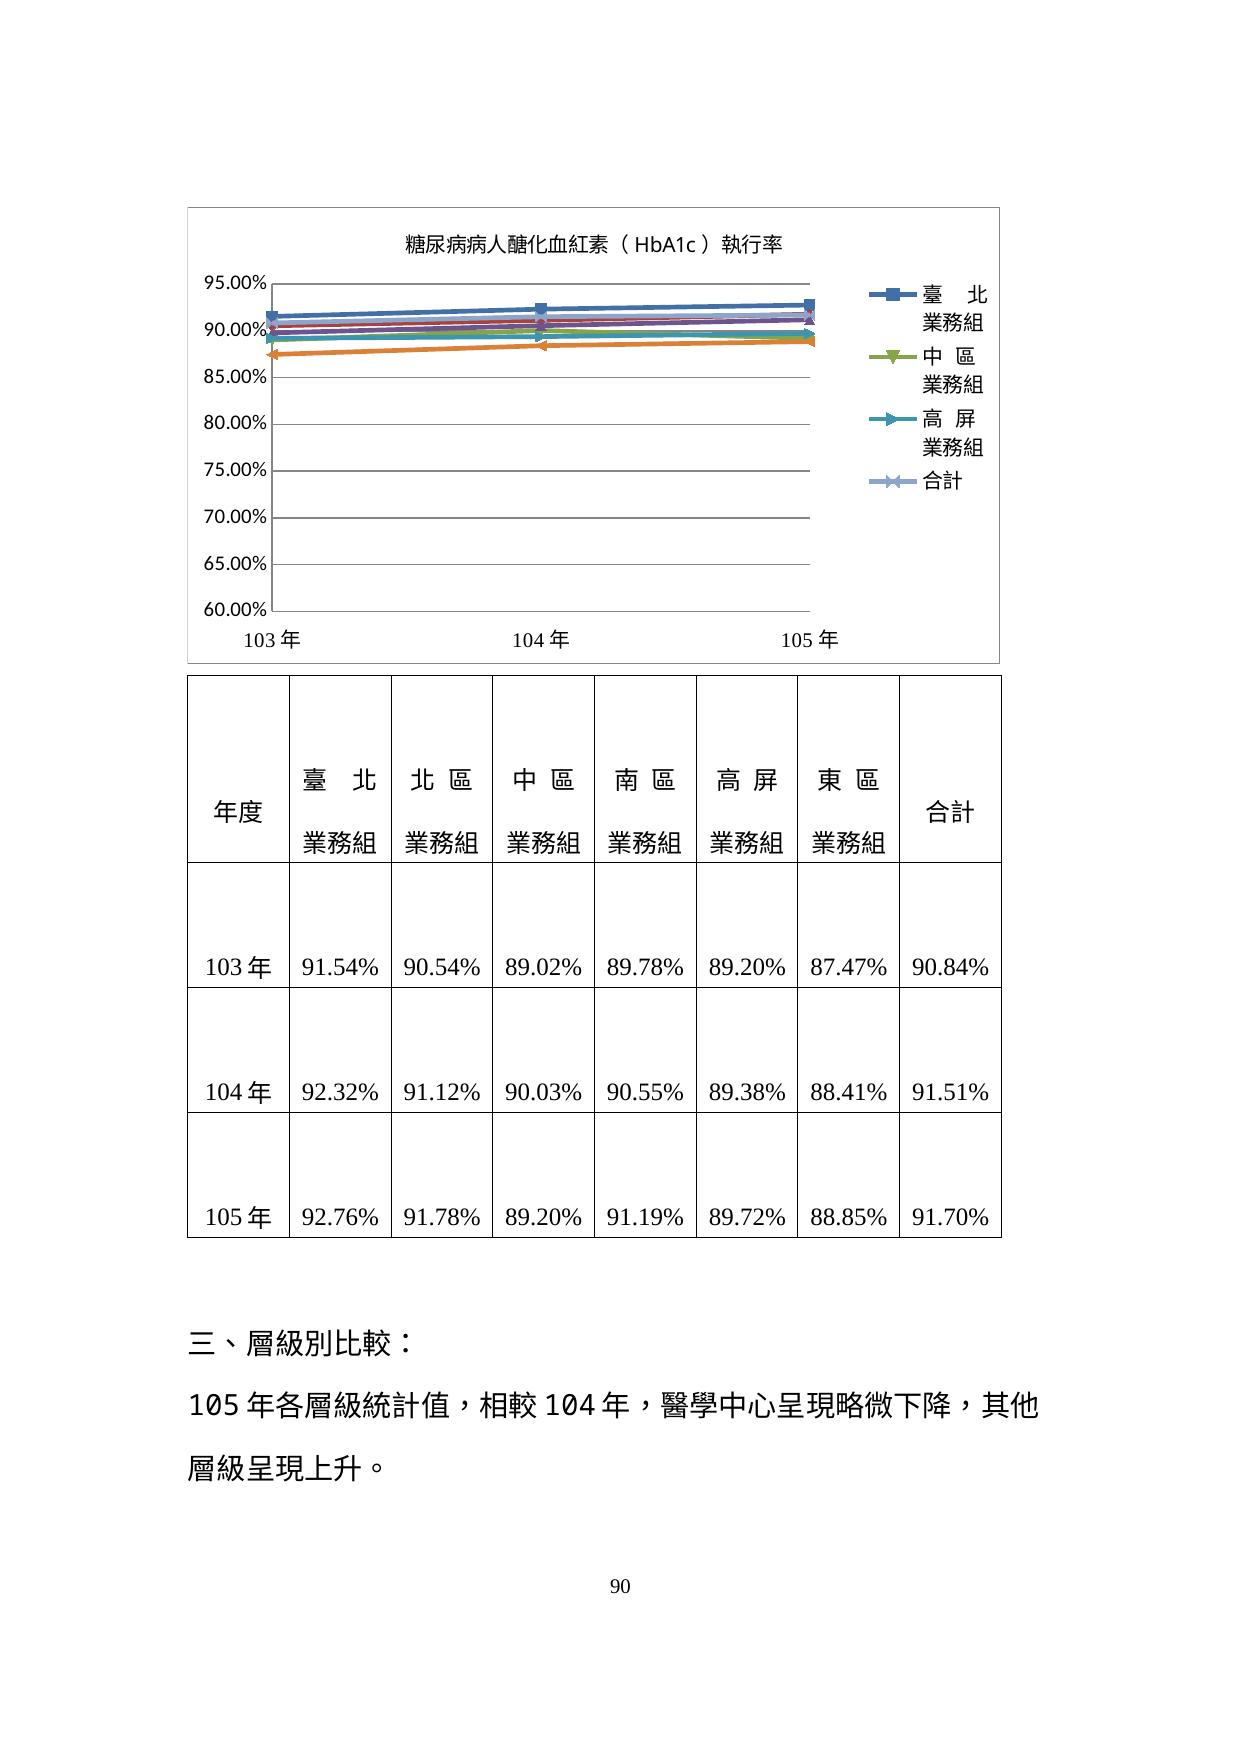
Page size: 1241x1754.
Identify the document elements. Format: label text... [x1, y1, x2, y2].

table_cell 91.12% [392, 988, 492, 1112]
table_cell 87.47% [798, 863, 899, 987]
table_header 南 區 業務組 [595, 676, 696, 862]
table_cell 88.85% [798, 1113, 899, 1237]
table_cell 91.19% [595, 1113, 696, 1237]
table_cell 89.72% [697, 1113, 797, 1237]
table_cell 92.76% [290, 1113, 391, 1237]
table_cell 89.02% [493, 863, 594, 987]
table_cell 91.78% [392, 1113, 492, 1237]
table_header 中 區 業務組 [493, 676, 594, 862]
text 三、層級別比較： [187, 1300, 1053, 1362]
table_cell 89.38% [697, 988, 797, 1112]
table_cell 89.20% [697, 863, 797, 987]
table_cell 90.54% [392, 863, 492, 987]
table_cell 105年 [188, 1113, 289, 1237]
table_cell 104年 [188, 988, 289, 1112]
table_cell 103年 [188, 863, 289, 987]
table_cell 91.70% [900, 1113, 1001, 1237]
table_header 東 區 業務組 [798, 676, 899, 862]
table_cell 90.84% [900, 863, 1001, 987]
table_header 臺 北 業務組 [290, 676, 391, 862]
table_header 高 屏 業務組 [697, 676, 797, 862]
table_cell 91.51% [900, 988, 1001, 1112]
table_cell 88.41% [798, 988, 899, 1112]
table_header 年度 [188, 676, 289, 862]
table_cell 92.32% [290, 988, 391, 1112]
table_header 北 區 業務組 [392, 676, 492, 862]
table_cell 89.78% [595, 863, 696, 987]
table_header 合計 [900, 676, 1001, 862]
table_cell 90.03% [493, 988, 594, 1112]
table_cell 89.20% [493, 1113, 594, 1237]
text 105年各層級統計值，相較104年，醫學中心呈現略微下降，其他層級呈現上升。 [187, 1362, 1053, 1487]
table_cell 91.54% [290, 863, 391, 987]
table_cell 90.55% [595, 988, 696, 1112]
